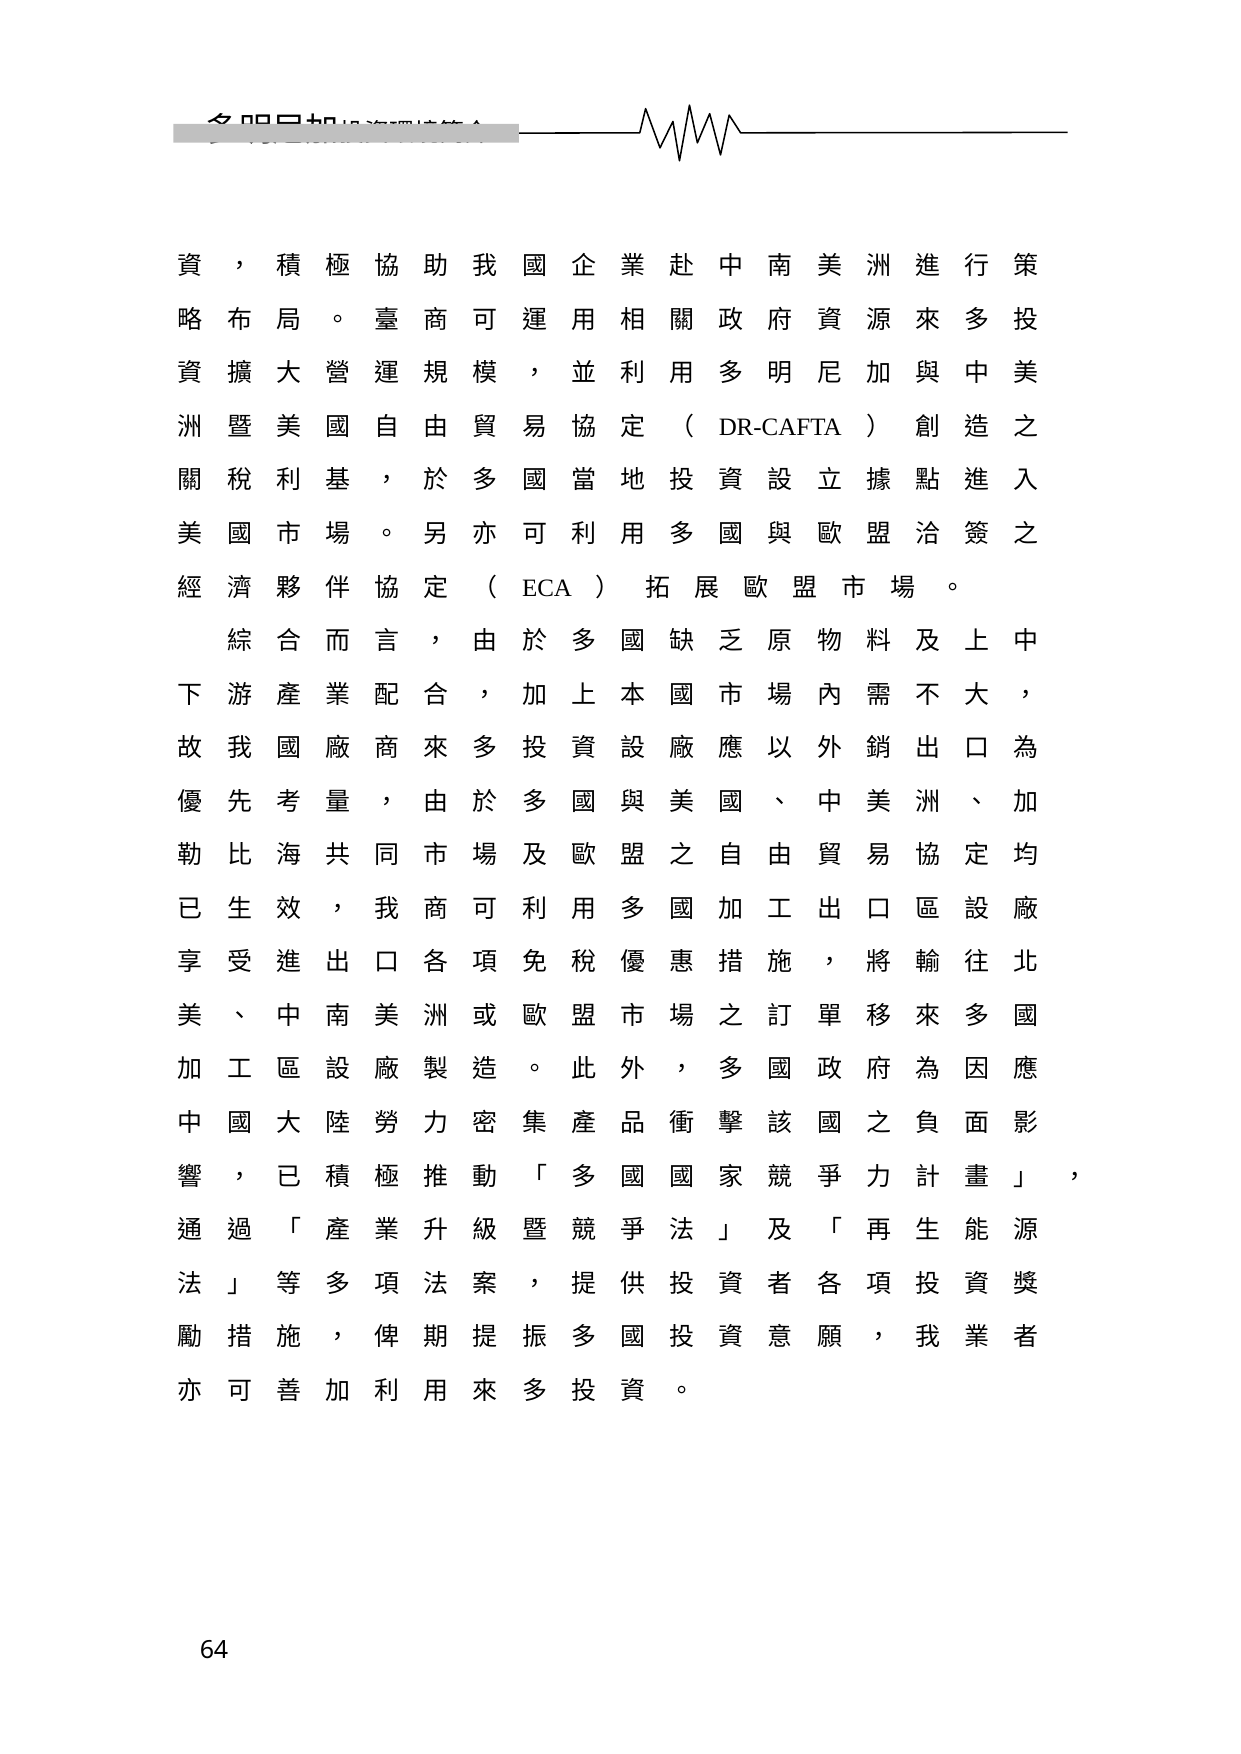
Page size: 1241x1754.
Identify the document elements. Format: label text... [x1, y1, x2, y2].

text 綜合而言，由於多國缺乏原物料及上中下游產業配合，加上本國市場內需不大，故我國廠商來多投資設廠應以外銷出口為優先考量，由於多國與美國、中美洲、加勒比海共同市場及歐盟之自由貿易協定均已生效，我商可利用多國加工出口區設廠享受進出口各項免稅優惠措施，將輸往北美、中南美洲或歐盟市場之訂單移來多國加工區設廠製造。此外，多國政府為因應中國大陸勞力密集產品衝擊該國之負面影響，已積極推動「多國國家競爭力計畫」，通過「產業升級暨競爭法」及「再生能源法」等多項法案，提供投資者各項投資獎勵措施，俾期提振多國投資意願，我業者亦可善加利用來多投資。 [178, 612, 1063, 1415]
text 資，積極協助我國企業赴中南美洲進行策略布局。臺商可運用相關政府資源來多投資擴大營運規模，並利用多明尼加與中美洲暨美國自由貿易協定（DR-CAFTA）創造之關稅利基，於多國當地投資設立據點進入美國市場。另亦可利用多國與歐盟洽簽之經濟夥伴協定（ECA）拓展歐盟市場。 [178, 237, 1063, 612]
